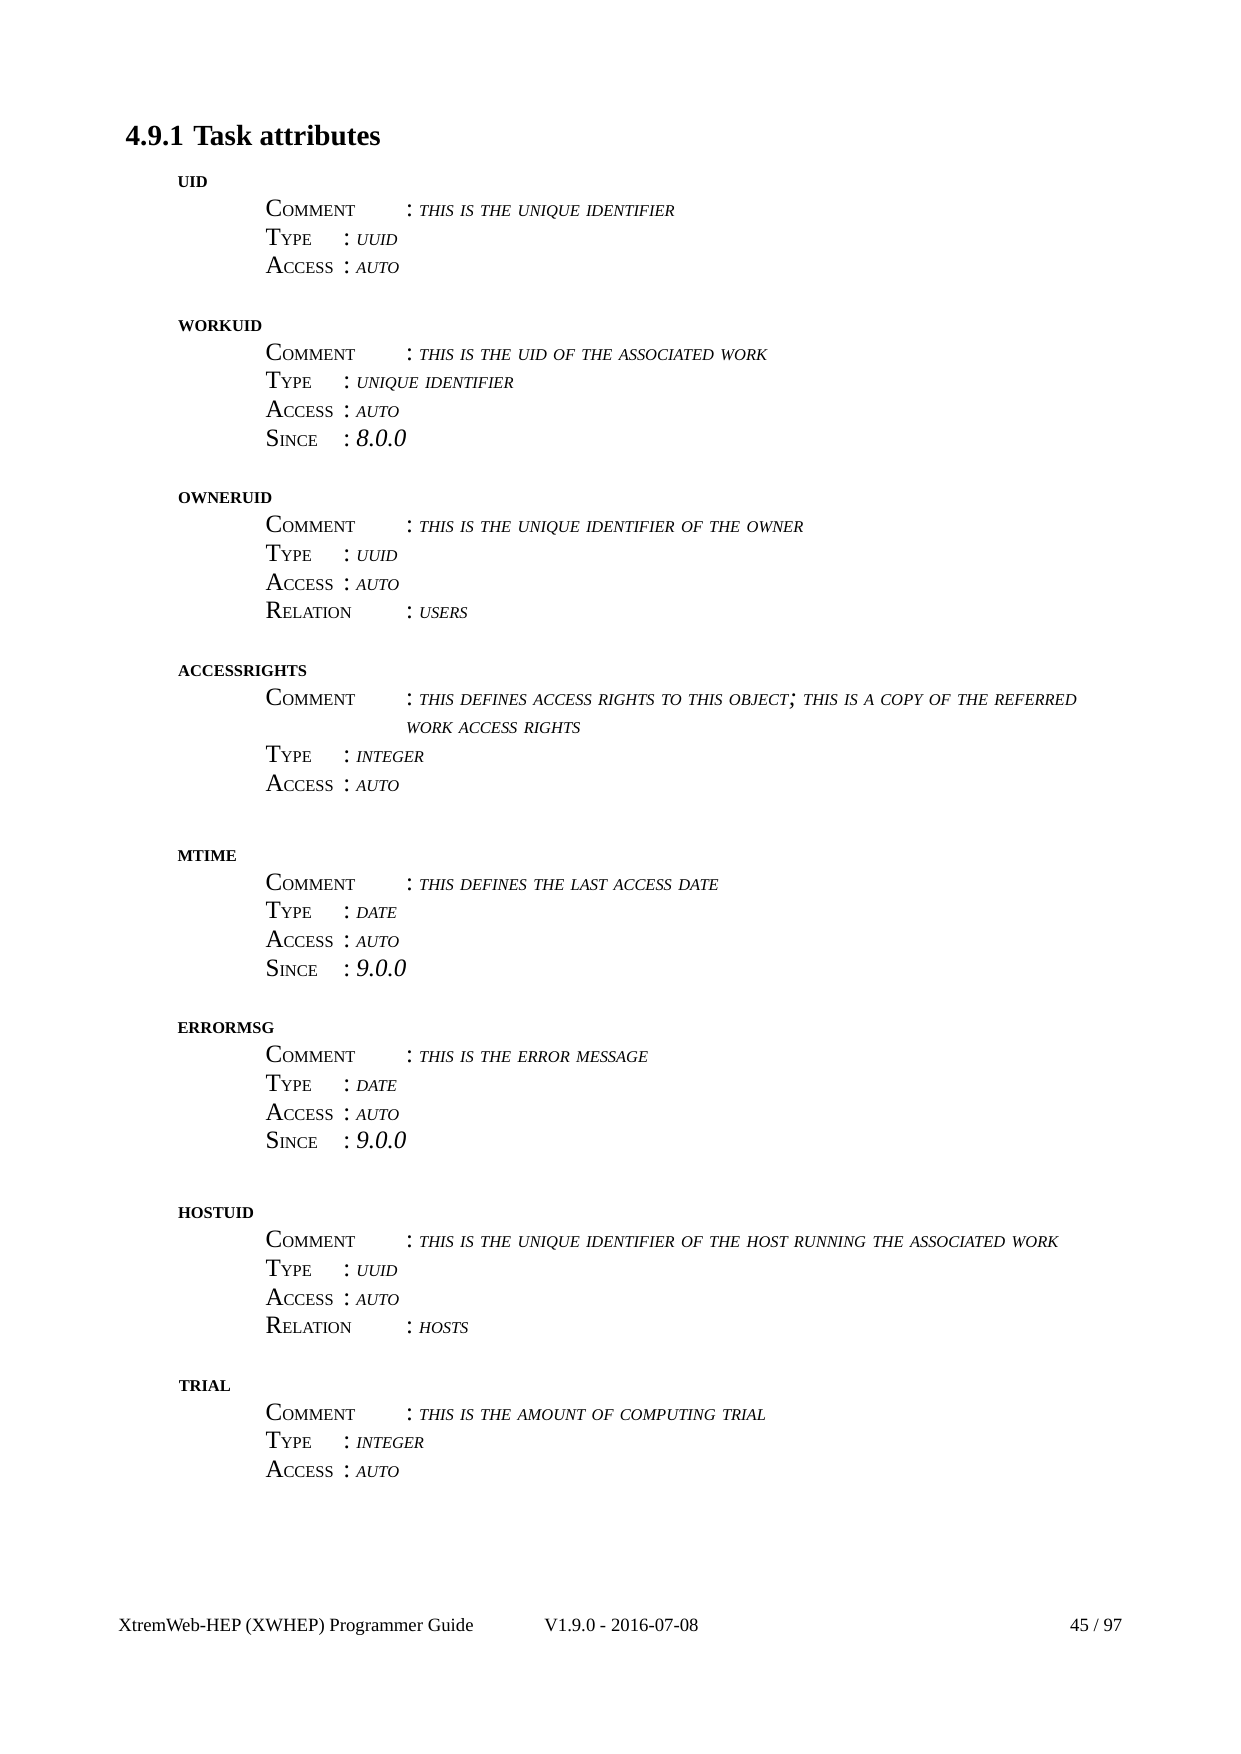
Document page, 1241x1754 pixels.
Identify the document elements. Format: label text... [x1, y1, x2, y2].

text Type : integer [265, 1425, 1122, 1454]
text Type : date [265, 1068, 1122, 1097]
text Since : 9.0.0 [265, 953, 1122, 982]
text Comment : this is the error message [265, 1039, 1122, 1068]
text Type : unique identifier [265, 365, 1122, 394]
text Access : auto [265, 394, 1122, 423]
subtitle Task attributes [118, 118, 1122, 152]
text Type : date [265, 895, 1122, 924]
text workuid [178, 308, 1122, 337]
text Type : uuid [265, 1253, 1122, 1282]
text Access : auto [265, 567, 1122, 595]
text Relation : hosts [265, 1310, 1122, 1339]
text Comment : this is the unique identifier of the owner [265, 509, 1122, 538]
text Relation : users [265, 595, 1122, 624]
text Type : uuid [265, 222, 1122, 250]
text hostuid [178, 1195, 1122, 1224]
text Access : auto [265, 924, 1122, 953]
text Since : 9.0.0 [265, 1125, 1122, 1154]
text owneruid [178, 480, 1122, 509]
text Access : auto [265, 1454, 1122, 1483]
text Comment : this is the amount of computing trial [265, 1397, 1122, 1425]
text Access : auto [265, 1282, 1122, 1310]
text Comment : this is the uid of the associated work [265, 337, 1122, 365]
text Access : auto [265, 768, 1122, 797]
text errormsg [177, 1010, 1122, 1039]
text uid [177, 164, 1122, 193]
text Access : auto [265, 1097, 1122, 1125]
text Comment : this defines the last access date [265, 867, 1122, 895]
text Type : uuid [265, 538, 1122, 567]
text accessrights [178, 653, 1122, 682]
text Comment : this is the unique identifier of the host running the associated work [265, 1224, 1122, 1253]
text Comment : this defines access rights to this object; this is a copy of the referred work access rights [265, 682, 1122, 739]
text Comment : this is the unique identifier [265, 193, 1122, 222]
text mtime [177, 838, 1122, 867]
text Access : auto [265, 250, 1122, 279]
text Type : integer [265, 739, 1122, 768]
text Since : 8.0.0 [265, 423, 1122, 452]
text trial [118, 1368, 1122, 1397]
